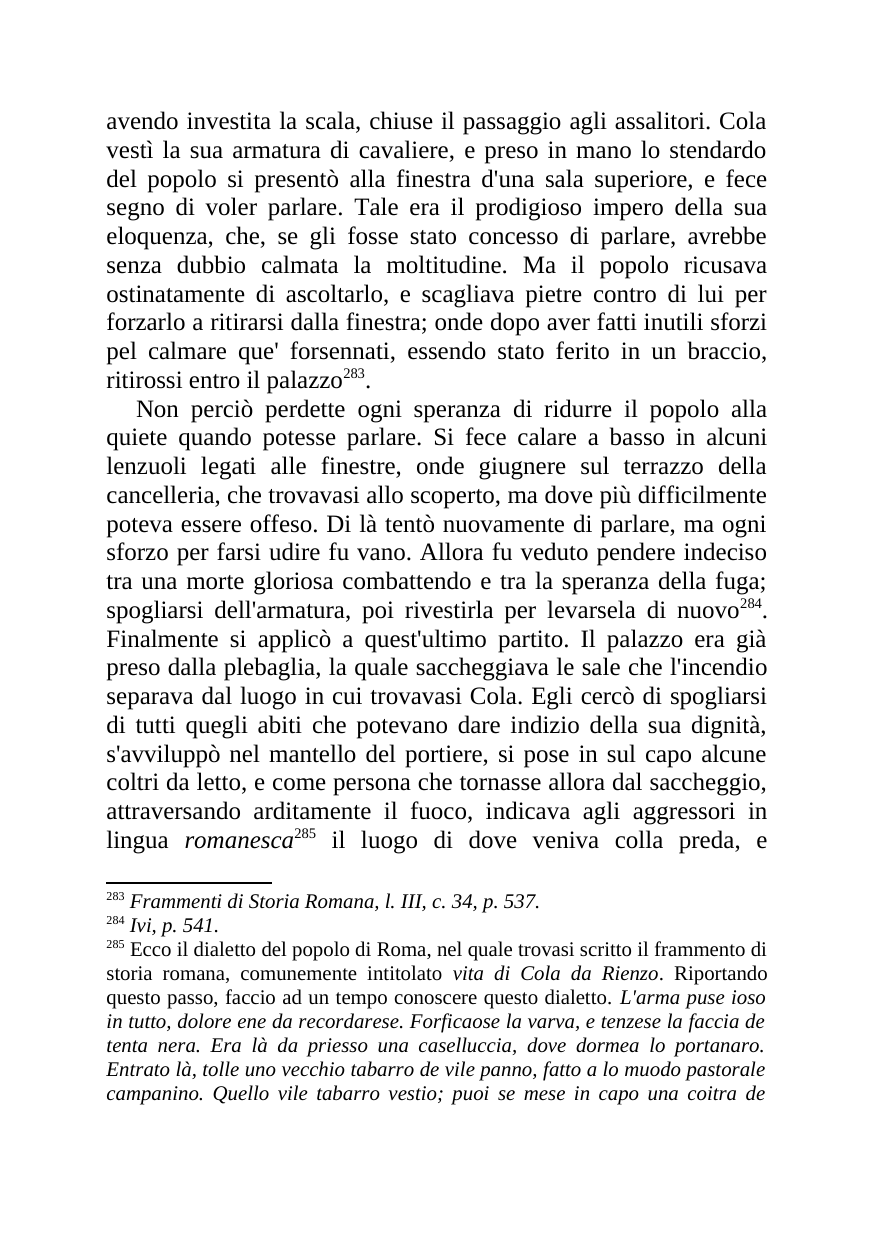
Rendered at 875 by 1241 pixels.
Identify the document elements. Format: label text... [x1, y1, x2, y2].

text Frammenti di Storia Romana, l. III, c. 34, p. 537. [106, 889, 768, 913]
text Non perciò perdette ogni speranza di ridurre il popolo alla quiete quando potesse parlare. Si fece calare a basso in alcuni lenzuoli legati alle finestre, onde giugnere sul terrazzo della cancelleria, che trovavasi allo scoperto, ma dove più difficilmente poteva essere offeso. Di là tentò nuovamente di parlare, ma ogni sforzo per farsi udire fu vano. Allora fu veduto pendere indeciso tra una morte gloriosa combattendo e tra la speranza della fuga; spogliarsi dell'armatura, poi rivestirla per levarsela di nuovo. Finalmente si applicò a quest'ultimo partito. Il palazzo era già preso dalla plebaglia, la quale saccheggiava le sale che l'incendio separava dal luogo in cui trovavasi Cola. Egli cercò di spogliarsi di tutti quegli abiti che potevano dare indizio della sua dignità, s'avviluppò nel mantello del portiere, si pose in sul capo alcune coltri da letto, e come persona che tornasse allora dal saccheggio, attraversando arditamente il fuoco, indicava agli aggressori in lingua romanesca il luogo di dove veniva colla preda, e [106, 394, 768, 854]
text Ivi, p. 541. [106, 913, 768, 937]
text avendo investita la scala, chiuse il passaggio agli assalitori. Cola vestì la sua armatura di cavaliere, e preso in mano lo stendardo del popolo si presentò alla finestra d'una sala superiore, e fece segno di voler parlare. Tale era il prodigioso impero della sua eloquenza, che, se gli fosse stato concesso di parlare, avrebbe senza dubbio calmata la moltitudine. Ma il popolo ricusava ostinatamente di ascoltarlo, e scagliava pietre contro di lui per forzarlo a ritirarsi dalla finestra; onde dopo aver fatti inutili sforzi pel calmare que' forsennati, essendo stato ferito in un braccio, ritirossi entro il palazzo. [106, 106, 768, 394]
text Ecco il dialetto del popolo di Roma, nel quale trovasi scritto il frammento di storia romana, comunemente intitolato vita di Cola da Rienzo. Riportando questo passo, faccio ad un tempo conoscere questo dialetto. L'arma puse ioso in tutto, dolore ene da recordarese. Forficaose la varva, e tenzese la faccia de tenta nera. Era là da priesso una caselluccia, dove dormea lo portanaro. Entrato là, tolle uno vecchio tabarro de vile panno, fatto a lo muodo pastorale campanino. Quello vile tabarro vestio; puoi se mese in capo una coitra de [106, 937, 768, 1105]
